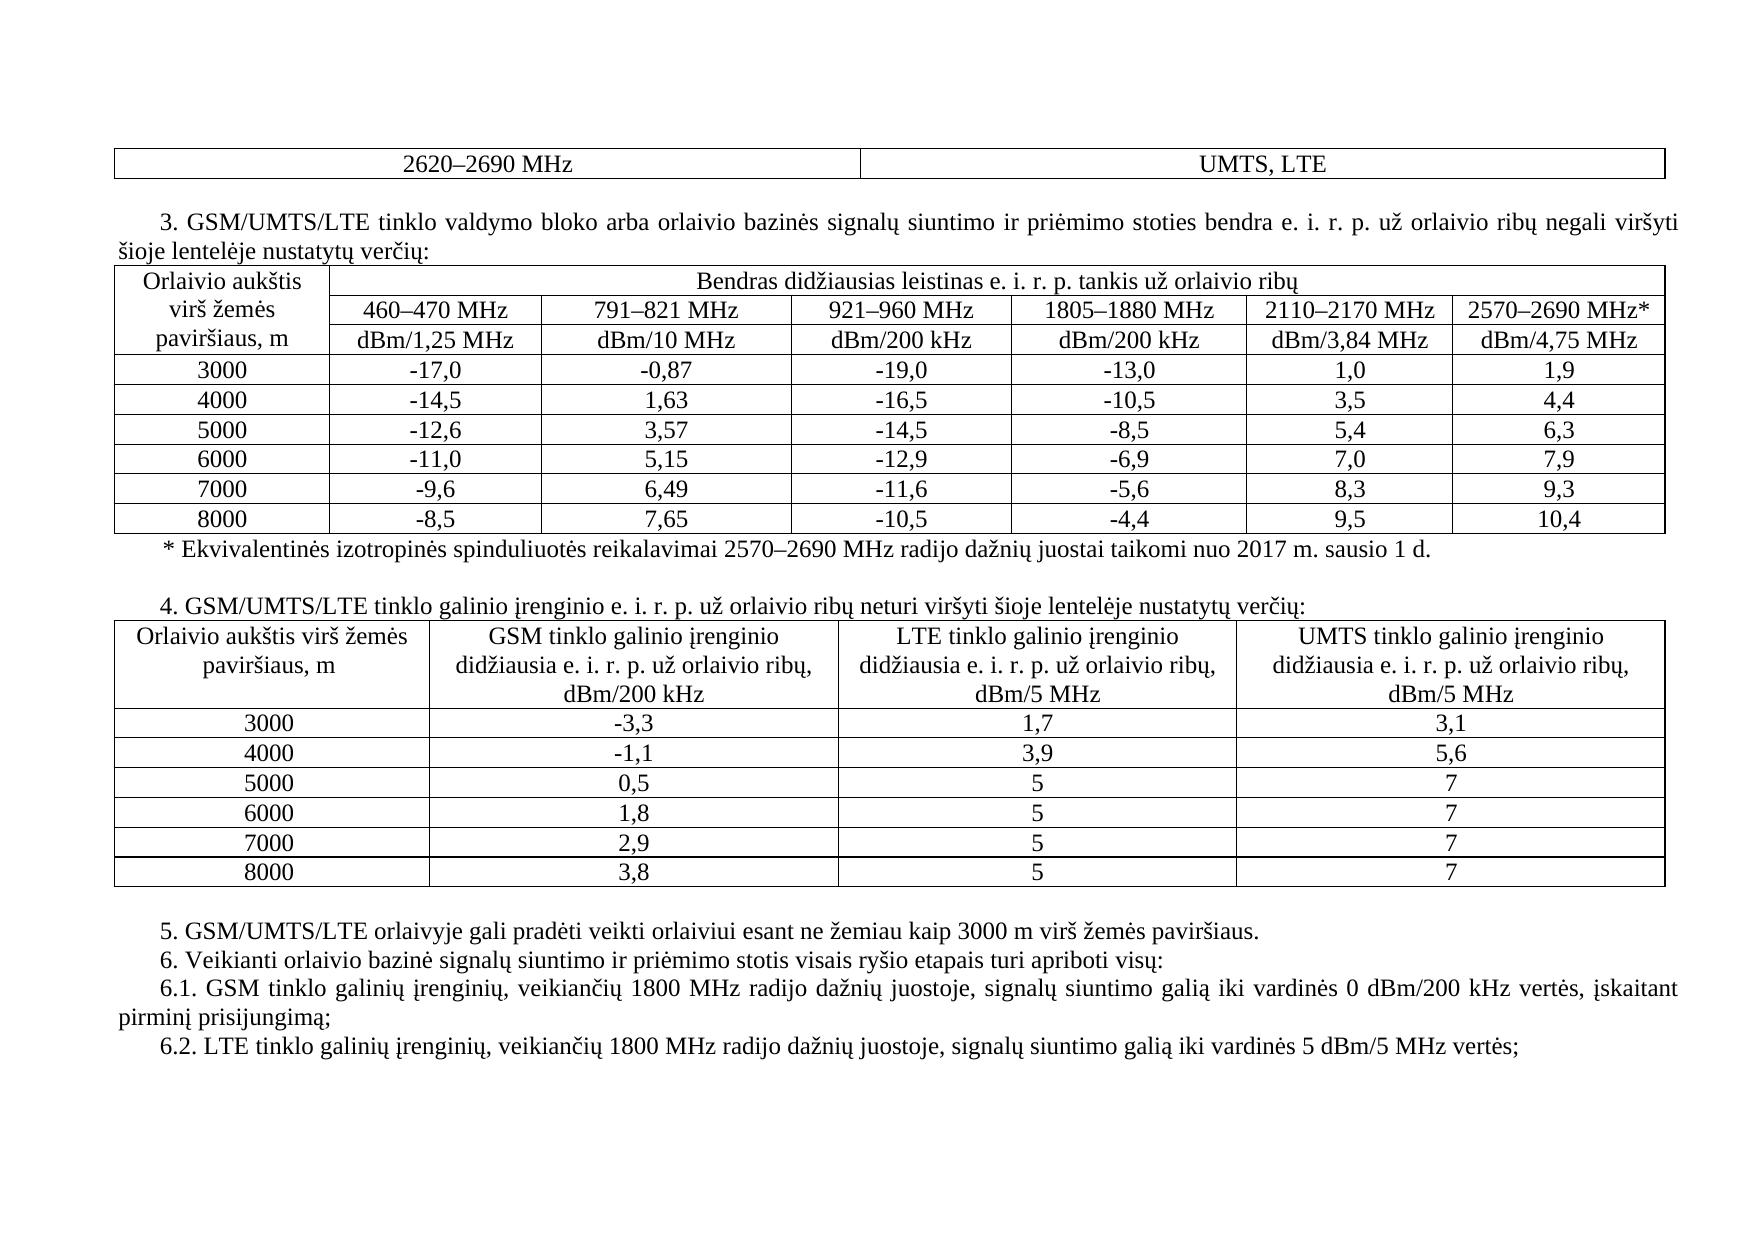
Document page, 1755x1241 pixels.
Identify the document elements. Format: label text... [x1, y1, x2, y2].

table_cell 1,8 [430, 798, 838, 827]
table_cell dBm/200 kHz [1012, 325, 1246, 354]
table_cell 6000 [115, 445, 329, 473]
table_cell dBm/4,75 MHz [1453, 325, 1664, 354]
table_cell 7,0 [1247, 445, 1452, 473]
table_cell -12,6 [330, 415, 541, 443]
table_cell 921–960 MHz [792, 296, 1011, 324]
table_cell 3000 [115, 355, 329, 384]
text 6.1. GSM tinklo galinių įrenginių, veikiančių 1800 MHz radijo dažnių juostoje, signalų siuntimo galią iki vardinės 0 dBm/200 kHz vertės, įskaitant pirminį prisijungimą; [118, 973, 1680, 1031]
table_cell 5,4 [1247, 415, 1452, 443]
table_cell 3000 [115, 709, 429, 737]
table_cell -5,6 [1012, 474, 1246, 503]
table_header UMTS tinklo galinio įrenginio didžiausia e. i. r. p. už orlaivio ribų, dBm/5 MHz [1237, 621, 1664, 707]
text 3. GSM/UMTS/LTE tinklo valdymo bloko arba orlaivio bazinės signalų siuntimo ir priėmimo stoties bendra e. i. r. p. už orlaivio ribų negali viršyti šioje lentelėje nustatytų verčių: [118, 207, 1680, 265]
table_cell 3,9 [839, 738, 1236, 767]
table_cell -17,0 [330, 355, 541, 384]
table_cell 3,1 [1237, 709, 1664, 737]
table_cell 5,6 [1237, 738, 1664, 767]
table_header Orlaivio aukštis virš žemės paviršiaus, m [115, 266, 329, 354]
table_cell 7 [1237, 798, 1664, 827]
table_header Bendras didžiausias leistinas e. i. r. p. tankis už orlaivio ribų [330, 266, 1664, 294]
table_cell -16,5 [792, 385, 1011, 414]
table_cell 1,7 [839, 709, 1236, 737]
table_cell 460–470 MHz [330, 296, 541, 324]
table_cell -14,5 [330, 385, 541, 414]
table_cell -6,9 [1012, 445, 1246, 473]
table_cell 1,9 [1453, 355, 1664, 384]
table_cell -13,0 [1012, 355, 1246, 384]
text 6. Veikianti orlaivio bazinė signalų siuntimo ir priėmimo stotis visais ryšio etapais turi apriboti visų: [118, 945, 1680, 973]
table_cell -12,9 [792, 445, 1011, 473]
table_cell 7 [1237, 768, 1664, 797]
table_cell 7000 [115, 828, 429, 856]
table_cell 1,0 [1247, 355, 1452, 384]
table_cell -0,87 [542, 355, 791, 384]
table_cell -14,5 [792, 415, 1011, 443]
text 6.2. LTE tinklo galinių įrenginių, veikiančių 1800 MHz radijo dažnių juostoje, signalų siuntimo galią iki vardinės 5 dBm/5 MHz vertės; [118, 1031, 1680, 1060]
table_cell 4000 [115, 738, 429, 767]
table_cell -10,5 [792, 504, 1011, 533]
table_cell -8,5 [1012, 415, 1246, 443]
table_cell 5 [839, 798, 1236, 827]
table_cell 7000 [115, 474, 329, 503]
table_cell 9,5 [1247, 504, 1452, 533]
table_cell dBm/1,25 MHz [330, 325, 541, 354]
table_cell 6,49 [542, 474, 791, 503]
table_cell -10,5 [1012, 385, 1246, 414]
table_cell 4000 [115, 385, 329, 414]
table_cell -1,1 [430, 738, 838, 767]
table_cell dBm/200 kHz [792, 325, 1011, 354]
table_cell 3,5 [1247, 385, 1452, 414]
table_cell 7,65 [542, 504, 791, 533]
table_cell -11,6 [792, 474, 1011, 503]
table_cell 5000 [115, 415, 329, 443]
table_cell 5 [839, 858, 1236, 886]
text 4. GSM/UMTS/LTE tinklo galinio įrenginio e. i. r. p. už orlaivio ribų neturi viršyti šioje lentelėje nustatytų verčių: [118, 591, 1680, 620]
table_header Orlaivio aukštis virš žemės paviršiaus, m [115, 621, 429, 707]
table_cell -3,3 [430, 709, 838, 737]
table_cell 5,15 [542, 445, 791, 473]
table_cell 4,4 [1453, 385, 1664, 414]
table_cell 2570–2690 MHz* [1453, 296, 1664, 324]
table_cell -8,5 [330, 504, 541, 533]
text 5. GSM/UMTS/LTE orlaivyje gali pradėti veikti orlaiviui esant ne žemiau kaip 3000 m virš žemės paviršiaus. [118, 916, 1680, 945]
table_cell 7 [1237, 858, 1664, 886]
text * Ekvivalentinės izotropinės spinduliuotės reikalavimai 2570–2690 MHz radijo dažnių juostai taikomi nuo 2017 m. sausio 1 d. [162, 534, 1680, 563]
table_cell 6000 [115, 798, 429, 827]
table_cell 3,8 [430, 858, 838, 886]
table_cell 8000 [115, 504, 329, 533]
table_cell -4,4 [1012, 504, 1246, 533]
table_cell 791–821 MHz [542, 296, 791, 324]
table_cell 1805–1880 MHz [1012, 296, 1246, 324]
table_cell -11,0 [330, 445, 541, 473]
table_header GSM tinklo galinio įrenginio didžiausia e. i. r. p. už orlaivio ribų, dBm/200 kHz [430, 621, 838, 707]
table_cell 5000 [115, 768, 429, 797]
table_cell -19,0 [792, 355, 1011, 384]
table_cell 5 [839, 828, 1236, 856]
table_cell 7,9 [1453, 445, 1664, 473]
table_cell dBm/3,84 MHz [1247, 325, 1452, 354]
table_cell 7 [1237, 828, 1664, 856]
table_cell dBm/10 MHz [542, 325, 791, 354]
table_cell 5 [839, 768, 1236, 797]
table_cell 6,3 [1453, 415, 1664, 443]
table_cell 2110–2170 MHz [1247, 296, 1452, 324]
table_cell 2,9 [430, 828, 838, 856]
table_cell 8000 [115, 858, 429, 886]
table_cell 3,57 [542, 415, 791, 443]
table_cell 2620–2690 MHz [115, 149, 860, 177]
table_cell 10,4 [1453, 504, 1664, 533]
table_cell UMTS, LTE [861, 149, 1664, 177]
table_cell 9,3 [1453, 474, 1664, 503]
table_cell 0,5 [430, 768, 838, 797]
table_cell -9,6 [330, 474, 541, 503]
table_cell 1,63 [542, 385, 791, 414]
table_header LTE tinklo galinio įrenginio didžiausia e. i. r. p. už orlaivio ribų, dBm/5 MHz [839, 621, 1236, 707]
table_cell 8,3 [1247, 474, 1452, 503]
